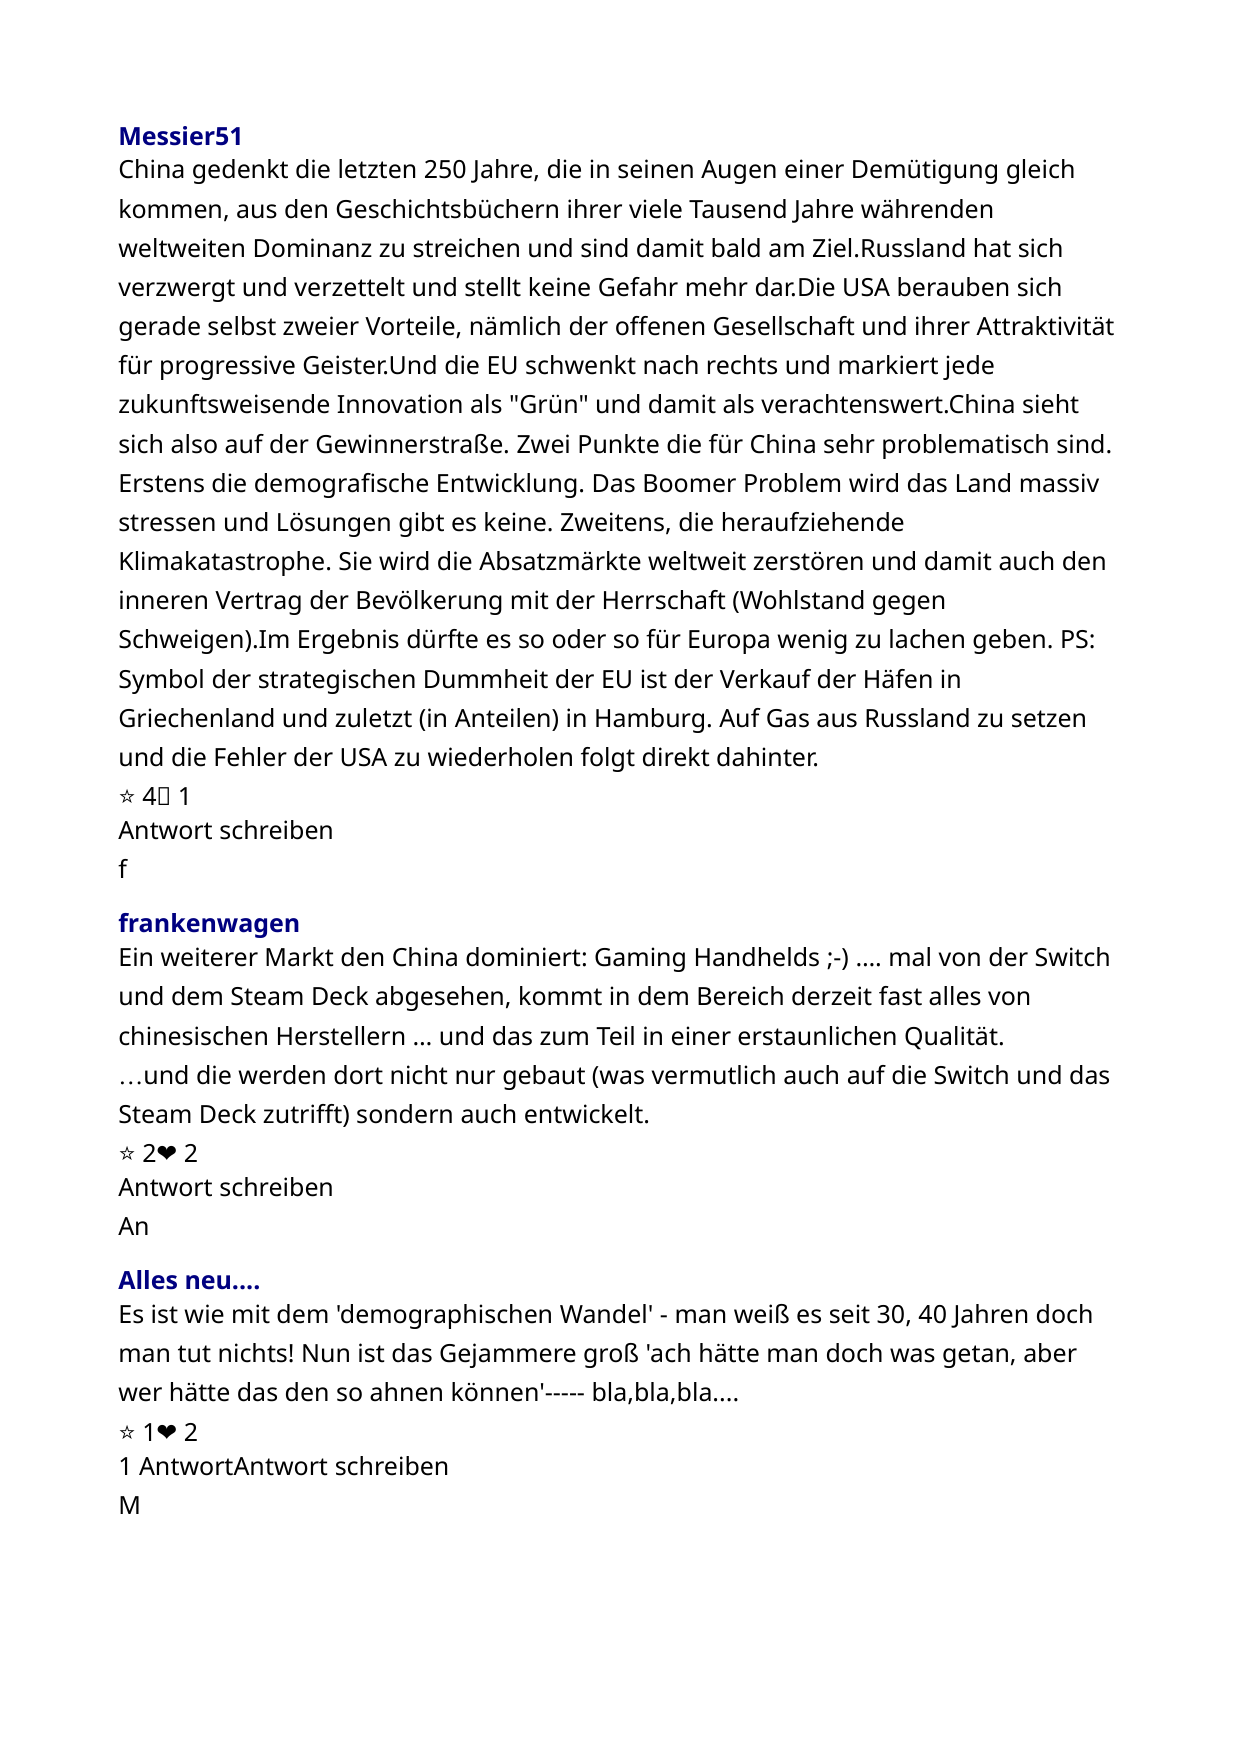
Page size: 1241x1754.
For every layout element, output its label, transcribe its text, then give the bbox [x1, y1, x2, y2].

text ⭐️ 1❤️ 2 [118, 1414, 1122, 1448]
subtitle frankenwagen [118, 906, 1122, 940]
text ⭐️ 2❤️ 2 [118, 1136, 1122, 1170]
text 1 AntwortAntwort schreiben [118, 1448, 1122, 1482]
text An [118, 1209, 1122, 1243]
subtitle Alles neu.... [118, 1263, 1122, 1297]
text ⭐️ 4🤨 1 [118, 779, 1122, 813]
text Antwort schreiben [118, 813, 1122, 847]
text Ein weiterer Markt den China dominiert: Gaming Handhelds ;-) …. mal von der Switch und dem Steam Deck abgesehen, kommt in dem Bereich derzeit fast alles von chinesischen Herstellern … und das zum Teil in einer erstaunlichen Qualität. [118, 940, 1122, 1052]
subtitle Messier51 [118, 118, 1122, 152]
text M [118, 1487, 1122, 1522]
text Es ist wie mit dem 'demographischen Wandel' - man weiß es seit 30, 40 Jahren doch man tut nichts! Nun ist das Gejammere groß 'ach hätte man doch was getan, aber wer hätte das den so ahnen können'----- bla,bla,bla.... [118, 1297, 1122, 1409]
text China gedenkt die letzten 250 Jahre, die in seinen Augen einer Demütigung gleich kommen, aus den Geschichtsbüchern ihrer viele Tausend Jahre währenden weltweiten Dominanz zu streichen und sind damit bald am Ziel.Russland hat sich verzwergt und verzettelt und stellt keine Gefahr mehr dar.Die USA berauben sich gerade selbst zweier Vorteile, nämlich der offenen Gesellschaft und ihrer Attraktivität für progressive Geister.Und die EU schwenkt nach rechts und markiert jede zukunftsweisende Innovation als "Grün" und damit als verachtenswert.China sieht sich also auf der Gewinnerstraße. Zwei Punkte die für China sehr problematisch sind. Erstens die demografische Entwicklung. Das Boomer Problem wird das Land massiv stressen und Lösungen gibt es keine. Zweitens, die heraufziehende Klimakatastrophe. Sie wird die Absatzmärkte weltweit zerstören und damit auch den inneren Vertrag der Bevölkerung mit der Herrschaft (Wohlstand gegen Schweigen).Im Ergebnis dürfte es so oder so für Europa wenig zu lachen geben. PS: Symbol der strategischen Dummheit der EU ist der Verkauf der Häfen in Griechenland und zuletzt (in Anteilen) in Hamburg. Auf Gas aus Russland zu setzen und die Fehler der USA zu wiederholen folgt direkt dahinter. [118, 152, 1122, 774]
text f [118, 852, 1122, 886]
text Antwort schreiben [118, 1170, 1122, 1204]
text …und die werden dort nicht nur gebaut (was vermutlich auch auf die Switch und das Steam Deck zutrifft) sondern auch entwickelt. [118, 1057, 1122, 1131]
